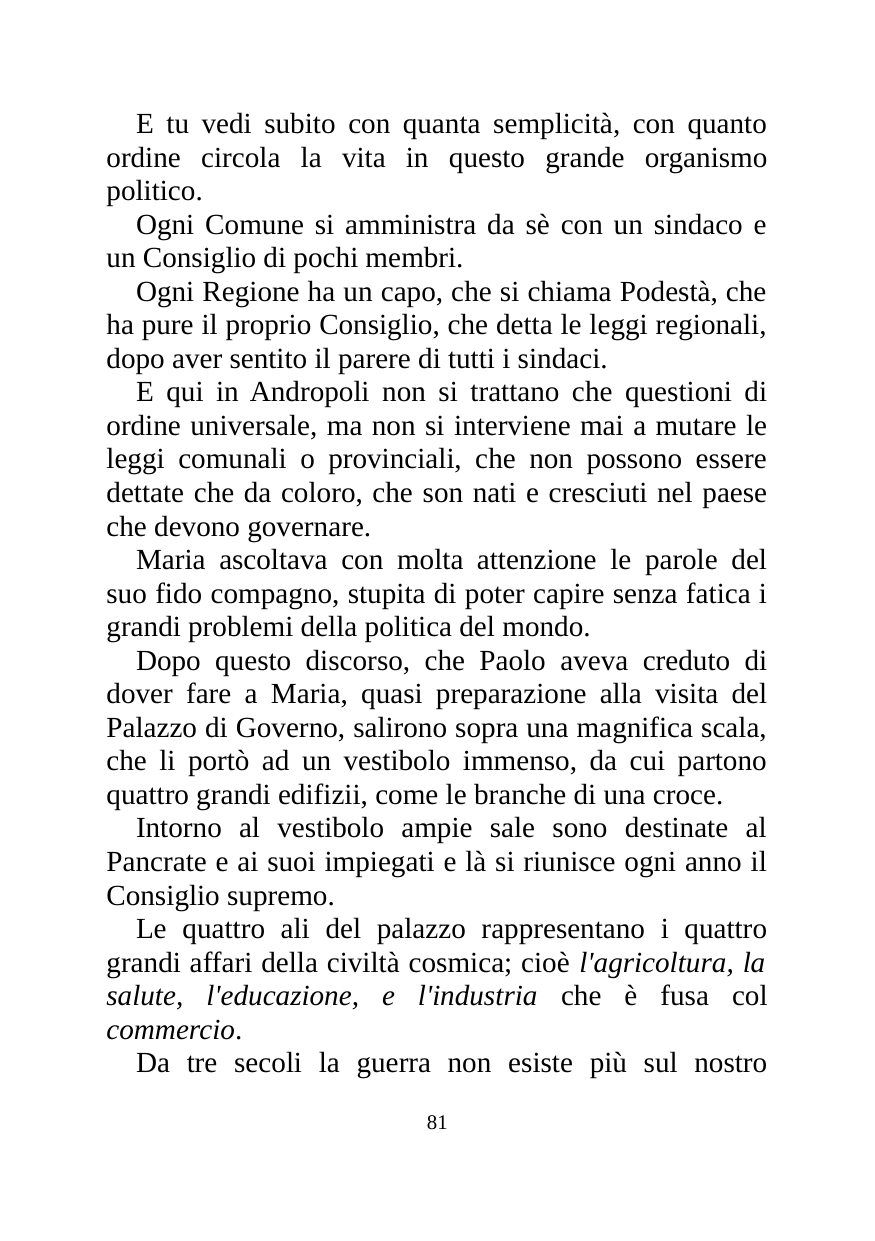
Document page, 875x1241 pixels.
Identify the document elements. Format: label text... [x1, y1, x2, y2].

text Le quattro ali del palazzo rappresentano i quattro grandi affari della civiltà cosmica; cioè l'agricoltura, la salute, l'educazione, e l'industria che è fusa col commercio. [106, 911, 768, 1045]
text Intorno al vestibolo ampie sale sono destinate al Pancrate e ai suoi impiegati e là si riunisce ogni anno il Consiglio supremo. [106, 811, 768, 911]
text Dopo questo discorso, che Paolo aveva creduto di dover fare a Maria, quasi preparazione alla visita del Palazzo di Governo, salirono sopra una magnifica scala, che li portò ad un vestibolo immenso, da cui partono quattro grandi edifizii, come le branche di una croce. [106, 643, 768, 811]
text Ogni Regione ha un capo, che si chiama Podestà, che ha pure il proprio Consiglio, che detta le leggi regionali, dopo aver sentito il parere di tutti i sindaci. [106, 274, 768, 374]
text Da tre secoli la guerra non esiste più sul nostro [106, 1045, 768, 1079]
text E qui in Andropoli non si trattano che questioni di ordine universale, ma non si interviene mai a mutare le leggi comunali o provinciali, che non possono essere dettate che da coloro, che son nati e cresciuti nel paese che devono governare. [106, 374, 768, 542]
text Ogni Comune si amministra da sè con un sindaco e un Consiglio di pochi membri. [106, 207, 768, 274]
text Maria ascoltava con molta attenzione le parole del suo fido compagno, stupita di poter capire senza fatica i grandi problemi della politica del mondo. [106, 542, 768, 643]
text E tu vedi subito con quanta semplicità, con quanto ordine circola la vita in questo grande organismo politico. [106, 106, 768, 207]
